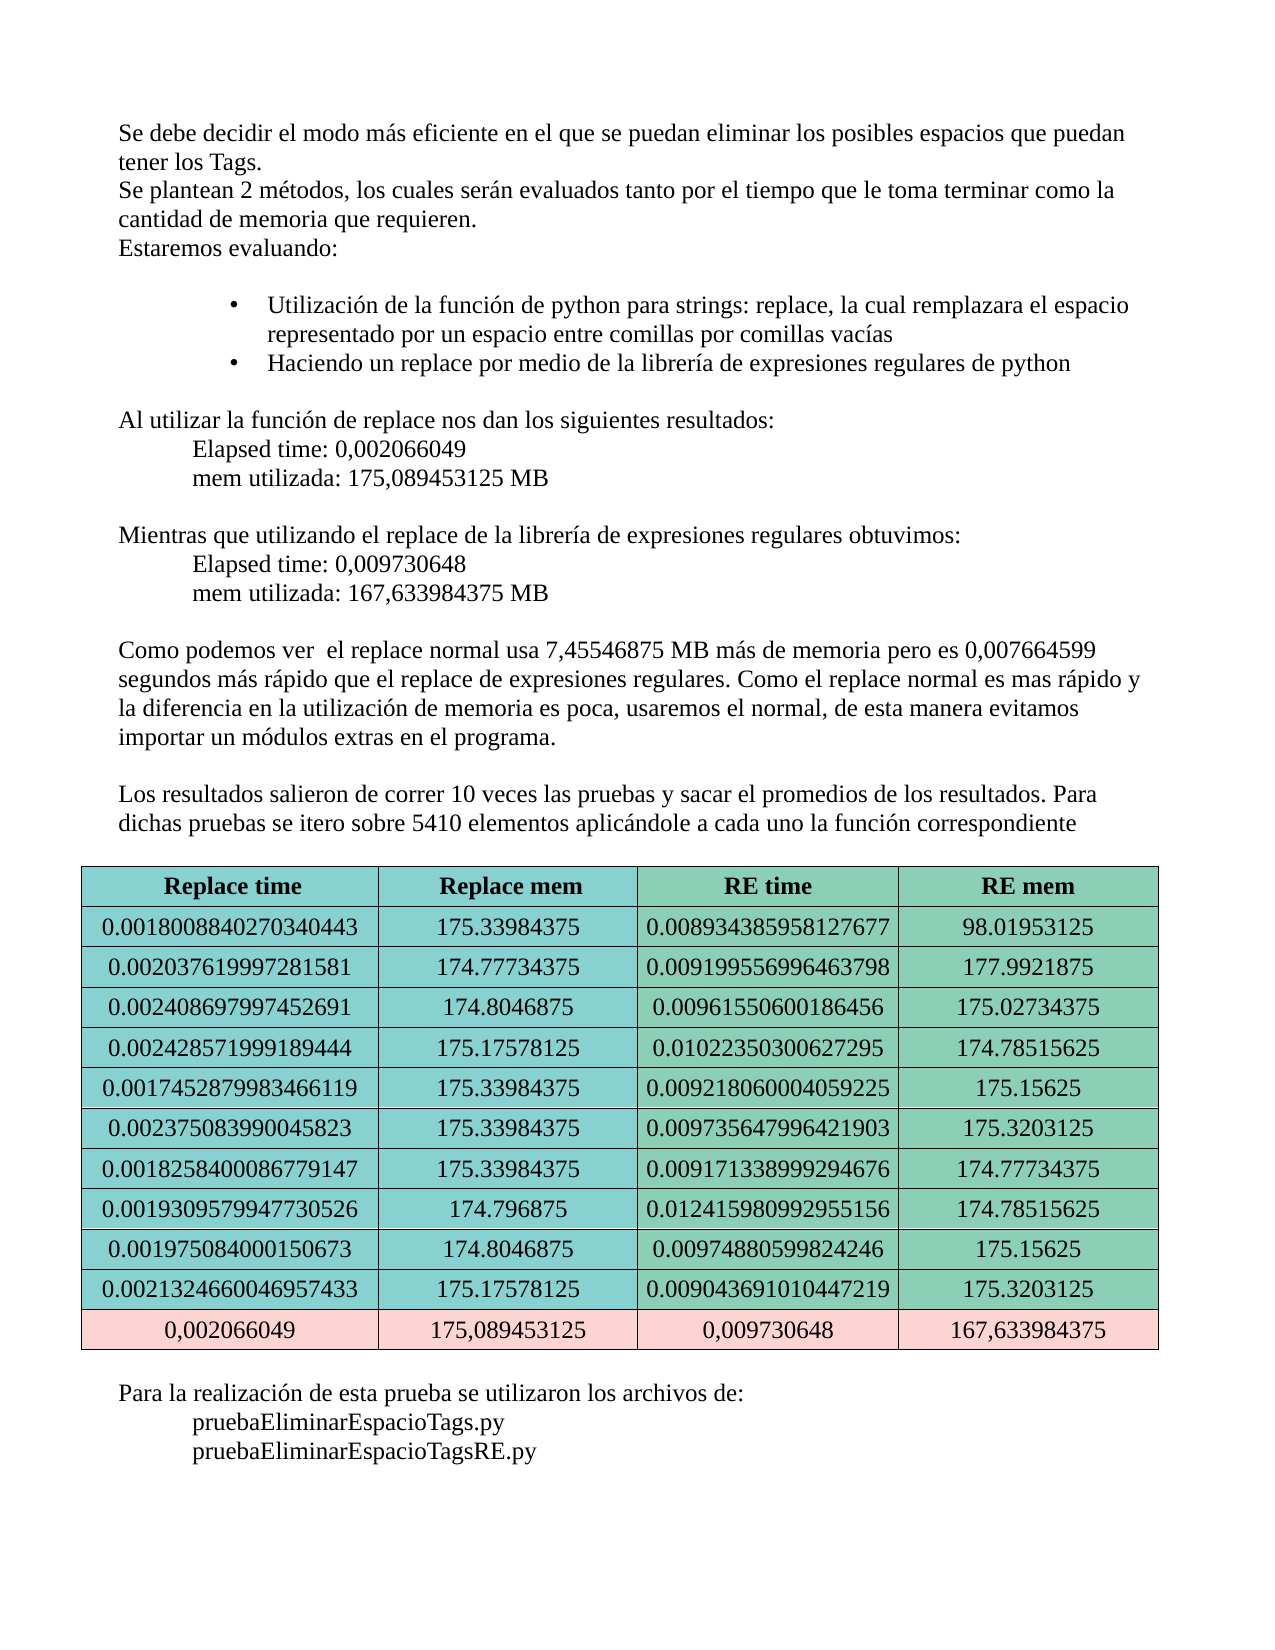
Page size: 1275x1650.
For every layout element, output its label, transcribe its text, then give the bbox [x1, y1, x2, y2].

table_cell 174.77734375 [379, 947, 637, 987]
table_cell 175.17578125 [379, 1028, 637, 1067]
text pruebaEliminarEspacioTagsRE.py [118, 1436, 1157, 1464]
table_header Replace mem [379, 867, 637, 906]
list Haciendo un replace por medio de la librería de expresiones regulares de python [229, 348, 1157, 377]
table_cell 174.8046875 [379, 988, 637, 1027]
table_cell 175.3203125 [899, 1270, 1158, 1309]
table_header RE time [638, 867, 898, 906]
table_cell 167,633984375 [899, 1310, 1158, 1349]
text Se plantean 2 métodos, los cuales serán evaluados tanto por el tiempo que le toma terminar como la cantidad de memoria que requieren. [118, 176, 1157, 233]
table_cell 174.8046875 [379, 1230, 637, 1269]
list Utilización de la función de python para strings: replace, la cual remplazara el espacio representado por un espacio entre comillas por comillas vacías [229, 291, 1157, 348]
table_cell 175.33984375 [379, 1149, 637, 1188]
table_cell 175.33984375 [379, 907, 637, 946]
table_cell 0.002037619997281581 [82, 947, 378, 987]
text mem utilizada: 167,633984375 MB [118, 578, 1157, 607]
table_header RE mem [899, 867, 1158, 906]
table_cell 0.01022350300627295 [638, 1028, 898, 1067]
table_cell 0.0018258400086779147 [82, 1149, 378, 1188]
text Se debe decidir el modo más eficiente en el que se puedan eliminar los posibles espacios que puedan tener los Tags. [118, 118, 1157, 176]
table_cell 177.9921875 [899, 947, 1158, 987]
table_cell 175.02734375 [899, 988, 1158, 1027]
table_cell 0.009735647996421903 [638, 1109, 898, 1148]
table_cell 174.78515625 [899, 1028, 1158, 1067]
table_cell 0,002066049 [82, 1310, 378, 1349]
text pruebaEliminarEspacioTags.py [118, 1407, 1157, 1436]
text Al utilizar la función de replace nos dan los siguientes resultados: [118, 406, 1157, 434]
table_cell 175.3203125 [899, 1109, 1158, 1148]
table_cell 175.33984375 [379, 1068, 637, 1107]
table_cell 0.0017452879983466119 [82, 1068, 378, 1107]
table_cell 175,089453125 [379, 1310, 637, 1349]
table_header Replace time [82, 867, 378, 906]
text Como podemos ver el replace normal usa 7,45546875 MB más de memoria pero es 0,007664599 segundos más rápido que el replace de expresiones regulares. Como el replace normal es mas rápido y la diferencia en la utilización de memoria es poca, usaremos el normal, de esta manera evitamos importar un módulos extras en el programa. [118, 636, 1157, 751]
text Para la realización de esta prueba se utilizaron los archivos de: [118, 1378, 1157, 1407]
table_cell 175.15625 [899, 1230, 1158, 1269]
table_cell 98.01953125 [899, 907, 1158, 946]
table_cell 0,009730648 [638, 1310, 898, 1349]
table_cell 0.008934385958127677 [638, 907, 898, 946]
text Elapsed time: 0,009730648 [118, 549, 1157, 578]
table_cell 0.002408697997452691 [82, 988, 378, 1027]
table_cell 174.77734375 [899, 1149, 1158, 1188]
table_cell 0.002428571999189444 [82, 1028, 378, 1067]
table_cell 0.001975084000150673 [82, 1230, 378, 1269]
text mem utilizada: 175,089453125 MB [118, 463, 1157, 492]
table_cell 0.0021324660046957433 [82, 1270, 378, 1309]
table_cell 0.009218060004059225 [638, 1068, 898, 1107]
table_cell 175.33984375 [379, 1109, 637, 1148]
text Estaremos evaluando: [118, 233, 1157, 262]
text Los resultados salieron de correr 10 veces las pruebas y sacar el promedios de los resultados. Para dichas pruebas se itero sobre 5410 elementos aplicándole a cada uno la función correspondiente [118, 779, 1157, 837]
table_cell 0.0019309579947730526 [82, 1189, 378, 1228]
table_cell 0.009199556996463798 [638, 947, 898, 987]
table_cell 0.002375083990045823 [82, 1109, 378, 1148]
table_cell 174.78515625 [899, 1189, 1158, 1228]
text Mientras que utilizando el replace de la librería de expresiones regulares obtuvimos: [118, 521, 1157, 549]
text Elapsed time: 0,002066049 [118, 434, 1157, 463]
table_cell 174.796875 [379, 1189, 637, 1228]
table_cell 0.009171338999294676 [638, 1149, 898, 1188]
table_cell 175.17578125 [379, 1270, 637, 1309]
table_cell 0.00974880599824246 [638, 1230, 898, 1269]
table_cell 175.15625 [899, 1068, 1158, 1107]
table_cell 0.009043691010447219 [638, 1270, 898, 1309]
table_cell 0.0018008840270340443 [82, 907, 378, 946]
table_cell 0.012415980992955156 [638, 1189, 898, 1228]
table_cell 0.00961550600186456 [638, 988, 898, 1027]
